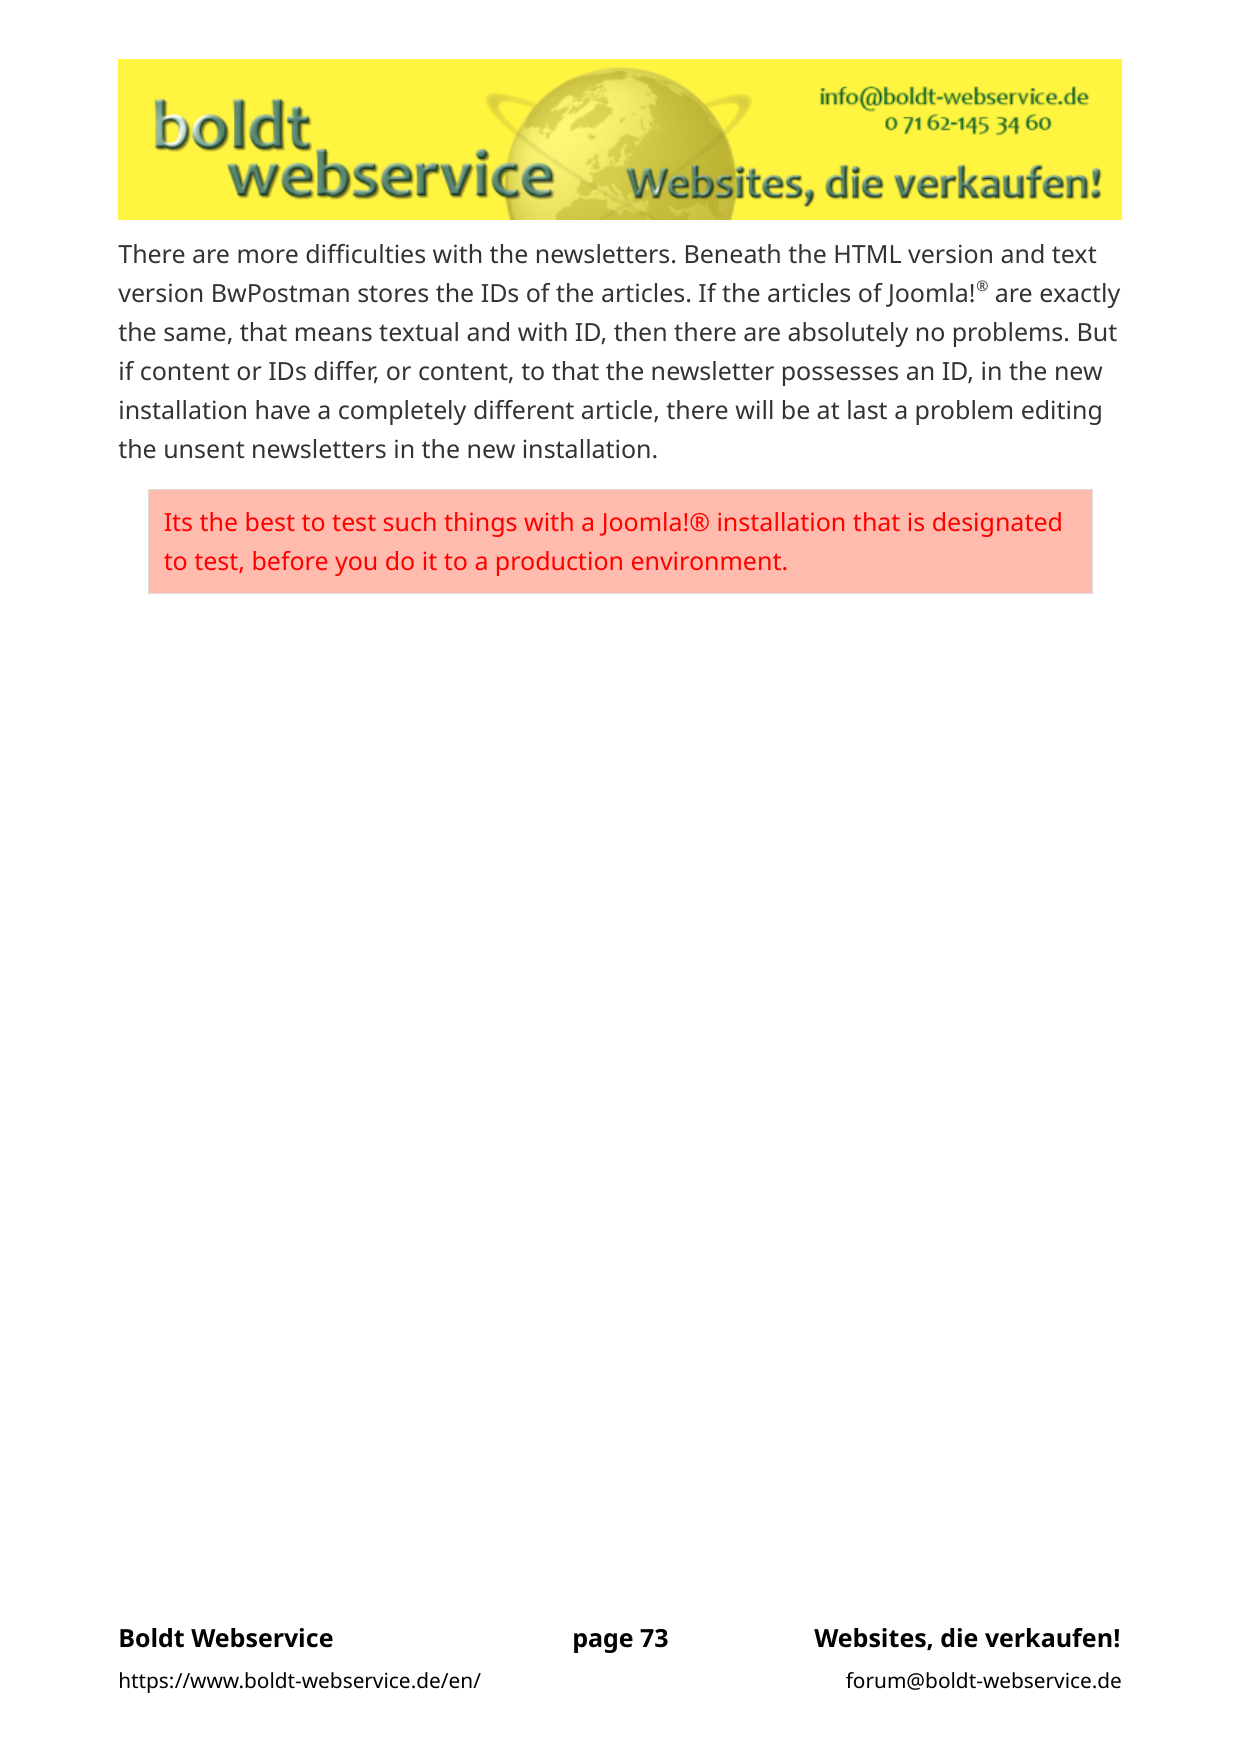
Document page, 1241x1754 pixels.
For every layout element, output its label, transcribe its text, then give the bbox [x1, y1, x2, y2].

picture [118, 59, 1123, 220]
text Its the best to test such things with a Joomla!® installation that is designated to test, before you do it to a production environment. [149, 490, 1092, 593]
text There are more difficulties with the newsletters. Beneath the HTML version and text version BwPostman stores the IDs of the articles. If the articles of Joomla!® are exactly the same, that means textual and with ID, then there are absolutely no problems. But if content or IDs differ, or content, to that the newsletter possesses an ID, in the new installation have a completely different article, there will be at last a problem editing the unsent newsletters in the new installation. [118, 236, 1122, 466]
